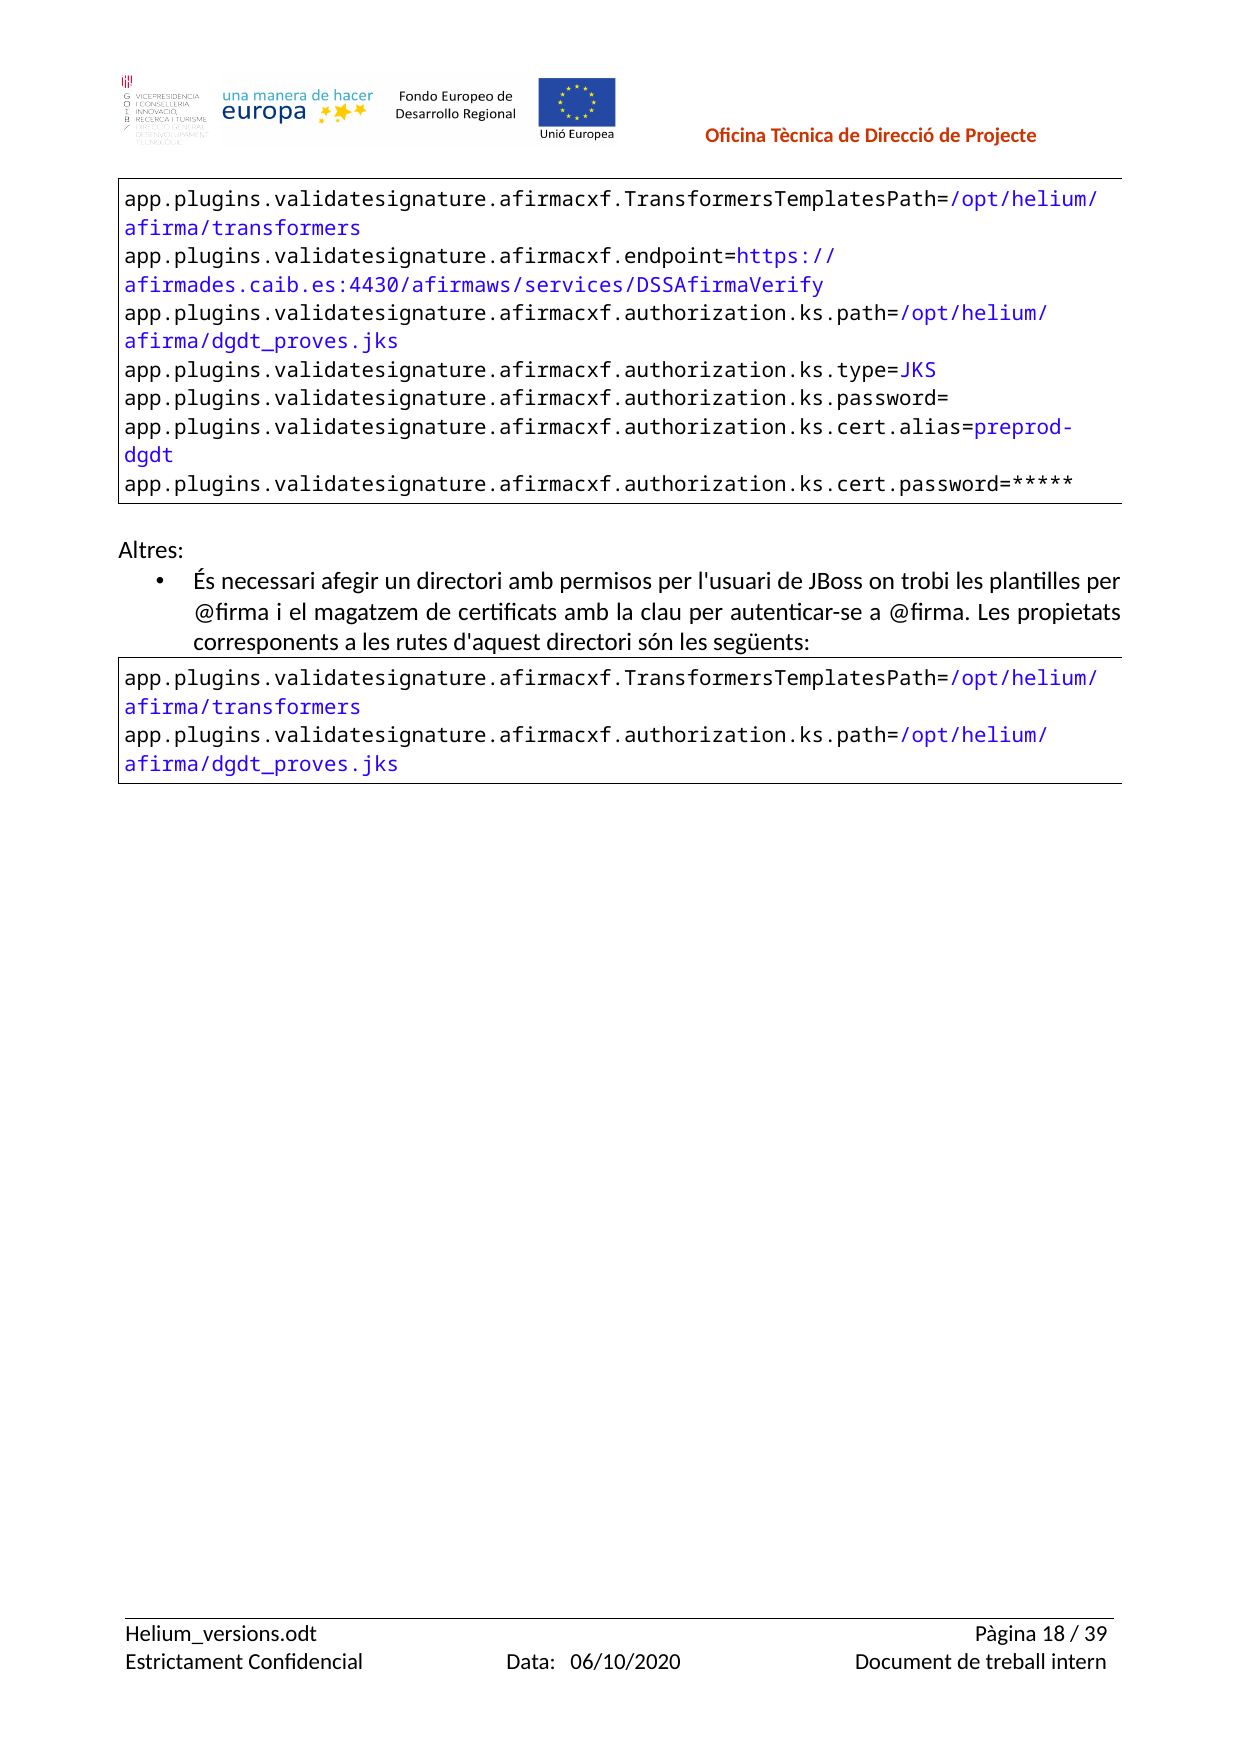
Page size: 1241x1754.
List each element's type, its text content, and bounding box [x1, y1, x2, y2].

text Altres: [118, 534, 1122, 565]
picture [219, 73, 621, 147]
table_header app.plugins.validatesignature.afirmacxf.TransformersTemplatesPath=/opt/helium/afirma/transformers app.plugins.validatesignature.afirmacxf.authorization.ks.path=/opt/helium/afirma/dgdt_proves.jks [119, 658, 1122, 783]
table_header app.plugins.validatesignature.afirmacxf.TransformersTemplatesPath=/opt/helium/afirma/transformers app.plugins.validatesignature.afirmacxf.endpoint=https://afirmades.caib.es:4430/afirmaws/services/DSSAfirmaVerify app.plugins.validatesignature.afirmacxf.authorization.ks.path=/opt/helium/afirma/dgdt_proves.jks app.plugins.validatesignature.afirmacxf.authorization.ks.type=JKS app.plugins.validatesignature.afirmacxf.authorization.ks.password= app.plugins.validatesignature.afirmacxf.authorization.ks.cert.alias=preprod-dgdt app.plugins.validatesignature.afirmacxf.authorization.ks.cert.password=***** [119, 179, 1122, 503]
picture [118, 73, 213, 147]
list És necessari afegir un directori amb permisos per l'usuari de JBoss on trobi les plantilles per @firma i el magatzem de certificats amb la clau per autenticar-se a @firma. Les propietats corresponents a les rutes d'aquest directori són les següents: [156, 565, 1122, 657]
